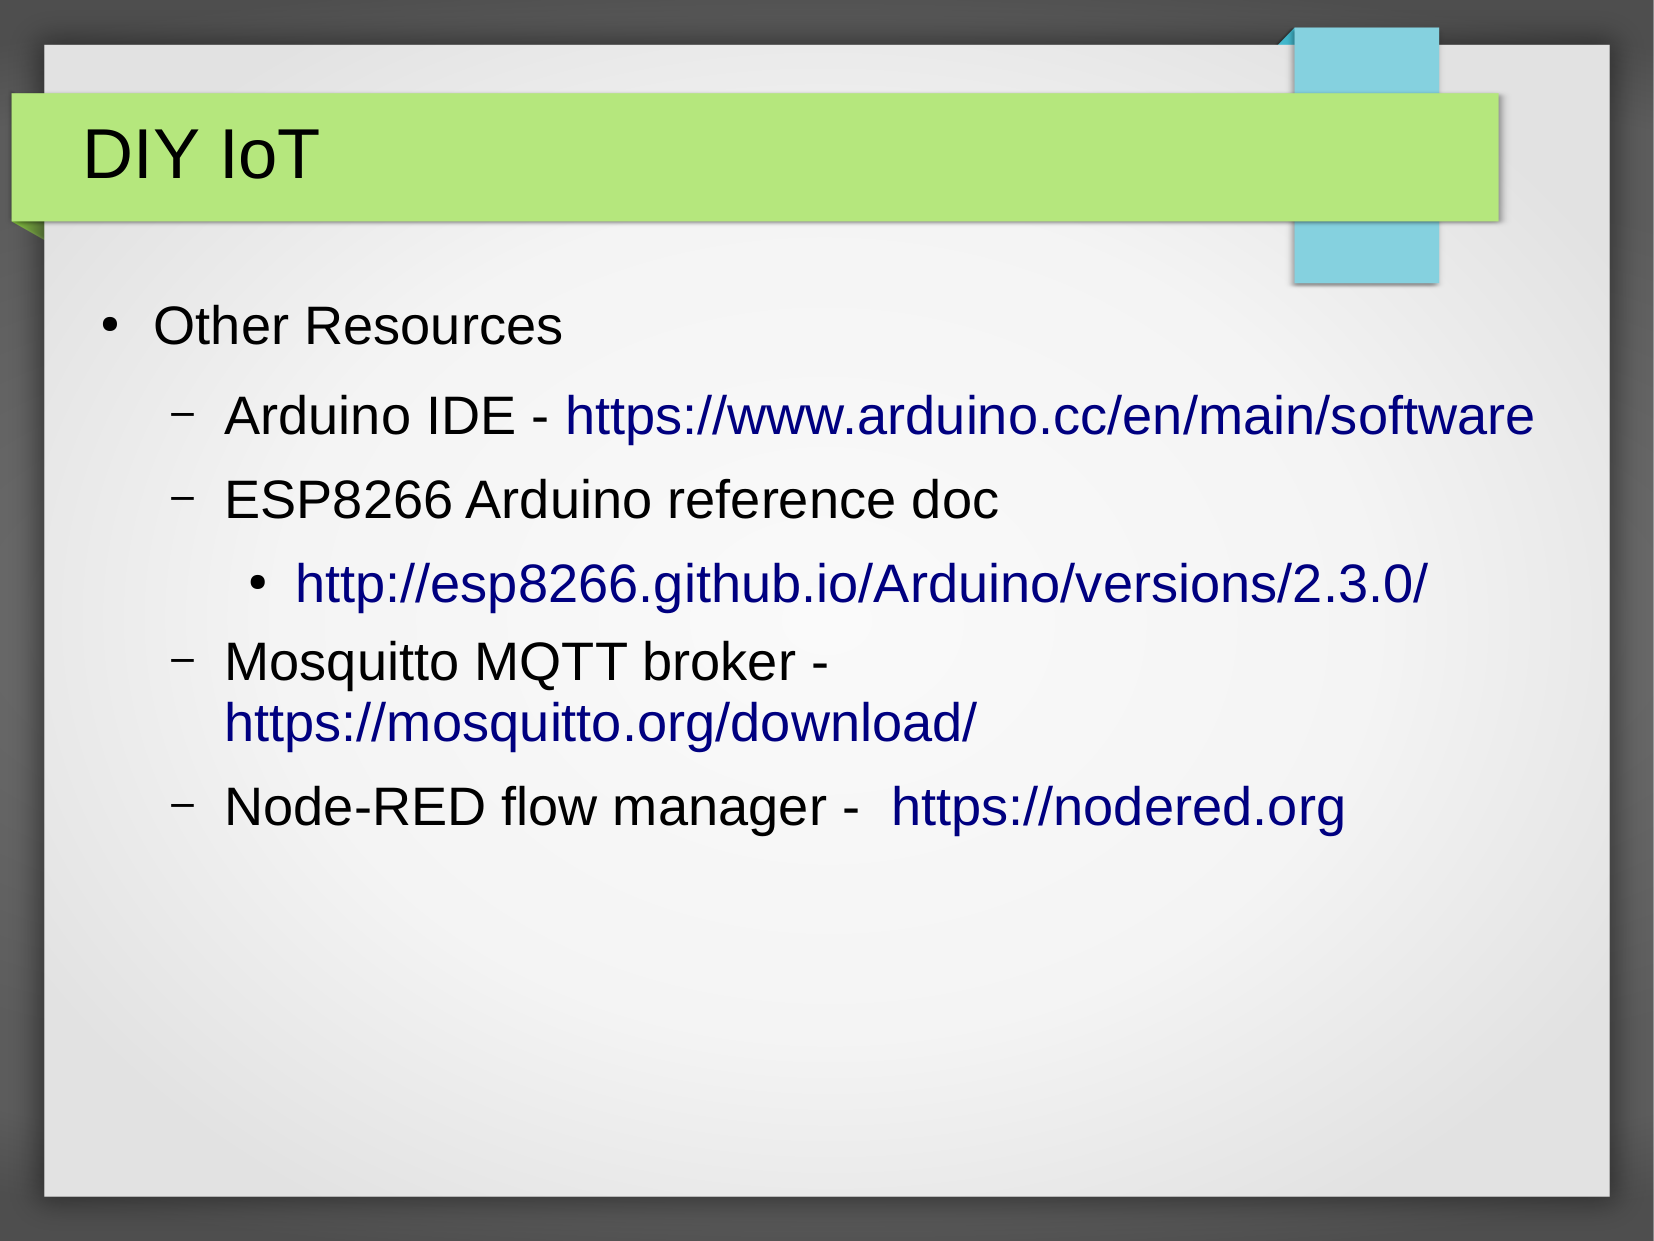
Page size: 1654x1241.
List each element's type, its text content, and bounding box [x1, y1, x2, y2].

list Other Resources Arduino IDE - https://www.arduino.cc/en/main/software ESP8266 Arduino reference doc http://esp8266.github.io/Arduino/versions/2.3.0/ Mosquitto MQTT broker - https://mosquitto.org/download/ Node-RED flow manager - https://nodered.org [82, 295, 1571, 1015]
picture [0, 0, 1654, 1241]
title DIY IoT [82, 94, 1264, 213]
